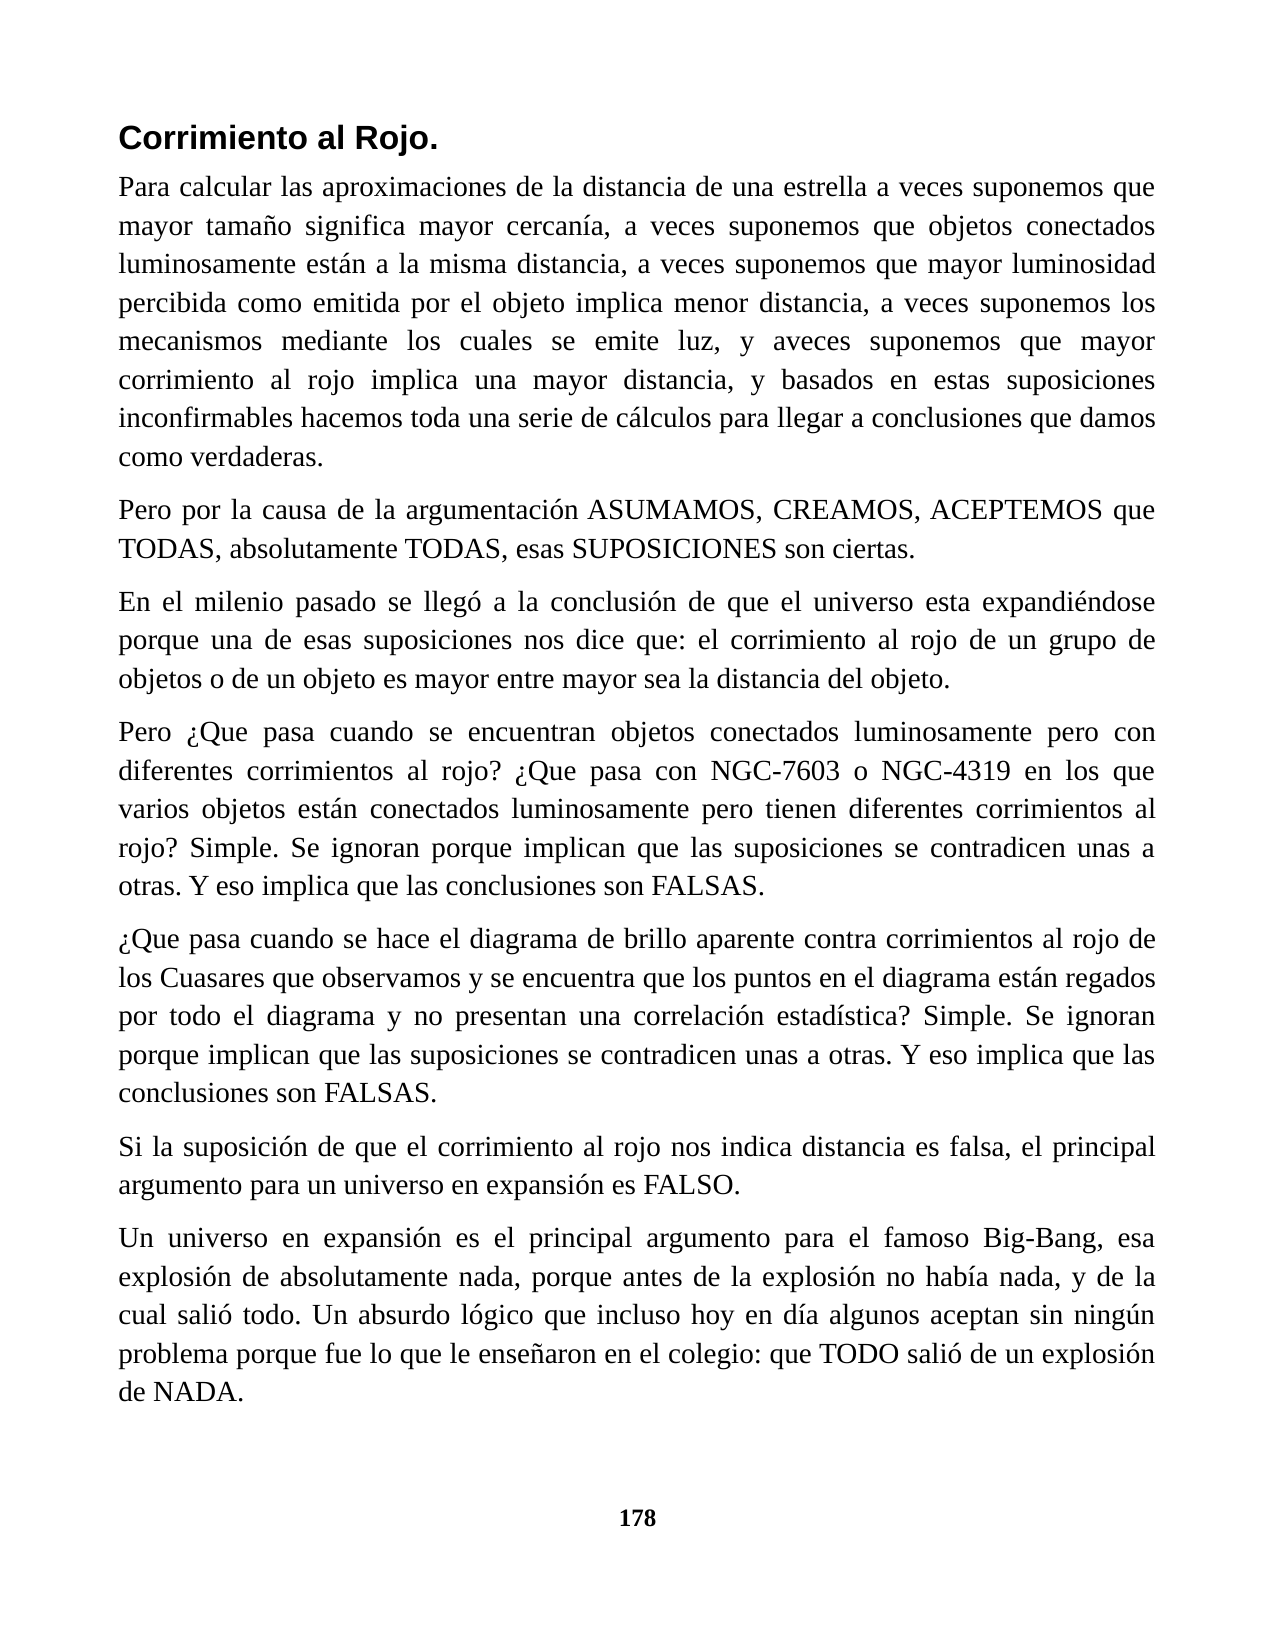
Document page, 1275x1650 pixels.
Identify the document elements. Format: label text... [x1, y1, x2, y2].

text Si la suposición de que el corrimiento al rojo nos indica distancia es falsa, el principal argumento para un universo en expansión es FALSO. [118, 1129, 1157, 1201]
text Un universo en expansión es el principal argumento para el famoso Big-Bang, esa explosión de absolutamente nada, porque antes de la explosión no había nada, y de la cual salió todo. Un absurdo lógico que incluso hoy en día algunos aceptan sin ningún problema porque fue lo que le enseñaron en el colegio: que TODO salió de un explosión de NADA. [118, 1220, 1157, 1408]
text Pero por la causa de la argumentación ASUMAMOS, CREAMOS, ACEPTEMOS que TODAS, absolutamente TODAS, esas SUPOSICIONES son ciertas. [118, 492, 1157, 564]
text En el milenio pasado se llegó a la conclusión de que el universo esta expandiéndose porque una de esas suposiciones nos dice que: el corrimiento al rojo de un grupo de objetos o de un objeto es mayor entre mayor sea la distancia del objeto. [118, 584, 1157, 694]
text ¿Que pasa cuando se hace el diagrama de brillo aparente contra corrimientos al rojo de los Cuasares que observamos y se encuentra que los puntos en el diagrama están regados por todo el diagrama y no presentan una correlación estadística? Simple. Se ignoran porque implican que las suposiciones se contradicen unas a otras. Y eso implica que las conclusiones son FALSAS. [118, 921, 1157, 1109]
text Pero ¿Que pasa cuando se encuentran objetos conectados luminosamente pero con diferentes corrimientos al rojo? ¿Que pasa con NGC-7603 o NGC-4319 en los que varios objetos están conectados luminosamente pero tienen diferentes corrimientos al rojo? Simple. Se ignoran porque implican que las suposiciones se contradicen unas a otras. Y eso implica que las conclusiones son FALSAS. [118, 714, 1157, 902]
subtitle Corrimiento al Rojo. [118, 118, 1157, 157]
text Para calcular las aproximaciones de la distancia de una estrella a veces suponemos que mayor tamaño significa mayor cercanía, a veces suponemos que objetos conectados luminosamente están a la misma distancia, a veces suponemos que mayor luminosidad percibida como emitida por el objeto implica menor distancia, a veces suponemos los mecanismos mediante los cuales se emite luz, y aveces suponemos que mayor corrimiento al rojo implica una mayor distancia, y basados en estas suposiciones inconfirmables hacemos toda una serie de cálculos para llegar a conclusiones que damos como verdaderas. [118, 169, 1157, 473]
